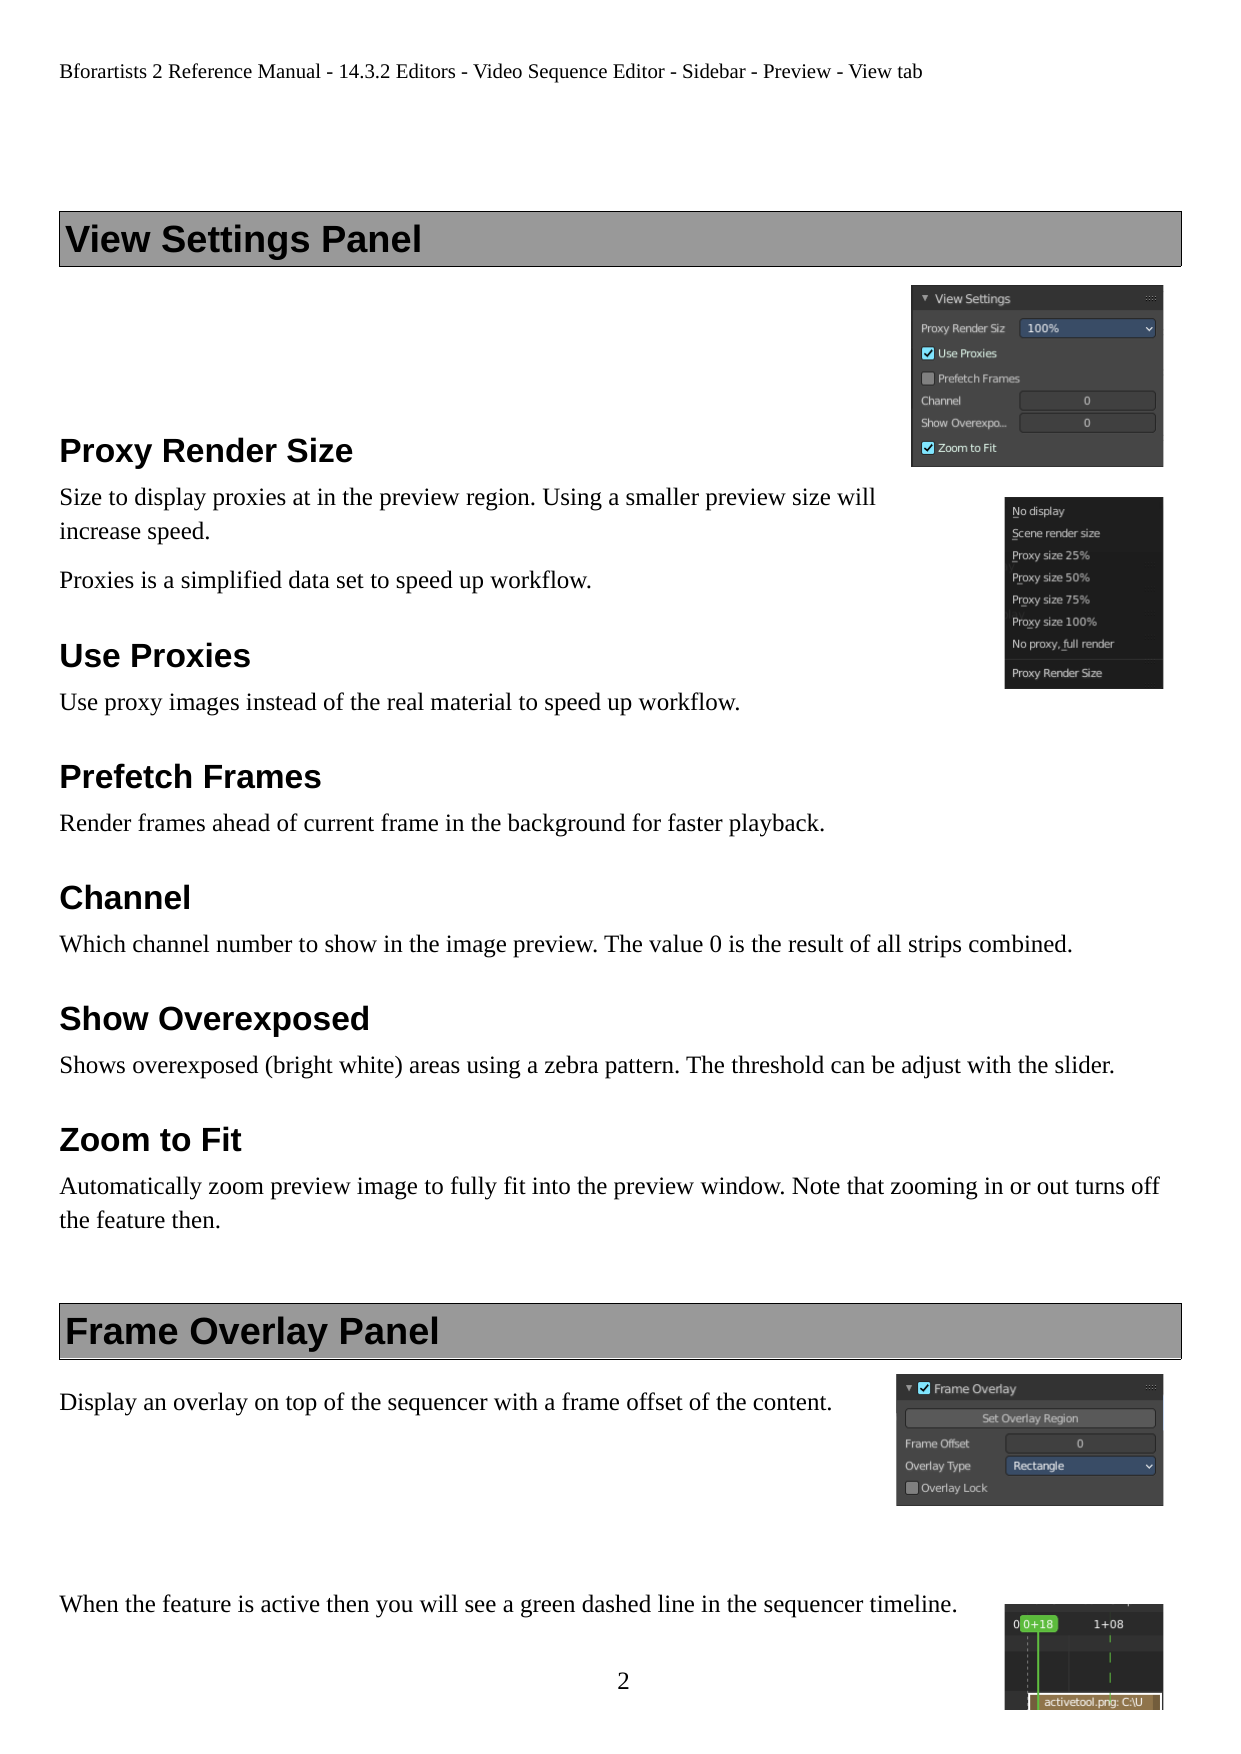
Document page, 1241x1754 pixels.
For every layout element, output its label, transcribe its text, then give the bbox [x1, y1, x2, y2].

subtitle Show Overexposed [59, 998, 1181, 1037]
subtitle Zoom to Fit [59, 1119, 1181, 1158]
text Display an overlay on top of the sequencer with a frame offset of the content. [59, 1387, 896, 1416]
text Use proxy images instead of the real material to speed up workflow. [59, 687, 1181, 715]
text Proxies is a simplified data set to speed up workflow. [59, 566, 1004, 594]
picture [1004, 1604, 1164, 1710]
text Shows overexposed (bright white) areas using a zebra pattern. The threshold can be adjust with the slider. [59, 1050, 1181, 1078]
text Automatically zoom preview image to fully fit into the preview window. Note that zooming in or out turns off the feature then. [59, 1171, 1181, 1234]
picture [1004, 497, 1164, 689]
picture [896, 1374, 1164, 1506]
subtitle Proxy Render Size [59, 431, 1181, 469]
table_header Frame Overlay Panel [60, 1304, 1181, 1358]
text Size to display proxies at in the preview region. Using a smaller preview size will increase speed. [59, 482, 1181, 545]
table_header View Settings Panel [60, 212, 1181, 266]
subtitle Prefetch Frames [59, 756, 1181, 795]
subtitle Channel [59, 877, 1181, 916]
subtitle Use Proxies [59, 635, 1004, 674]
text Render frames ahead of current frame in the background for faster playback. [59, 808, 1181, 836]
text Which channel number to show in the image preview. The value 0 is the result of all strips combined. [59, 929, 1181, 957]
subtitle [1164, 635, 1181, 674]
text When the feature is active then you will see a green dashed line in the sequencer timeline. [59, 1589, 1181, 1617]
picture [911, 285, 1164, 467]
